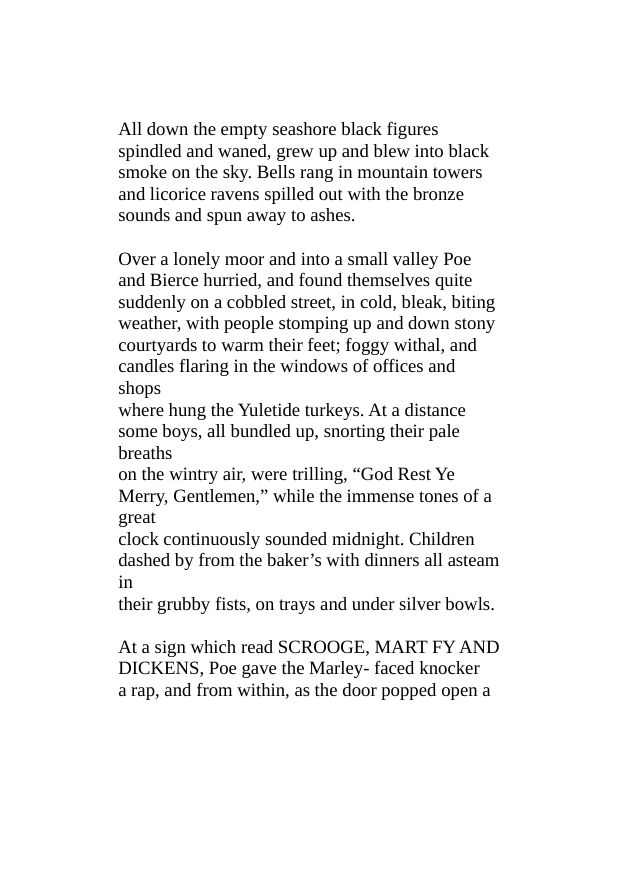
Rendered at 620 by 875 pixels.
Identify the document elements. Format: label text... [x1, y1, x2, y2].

text All down the empty seashore black figures spindled and waned, grew up and blew into black smoke on the sky. Bells rang in mountain towers and licorice ravens spilled out with the bronze sounds and spun away to ashes. Over a lonely moor and into a small valley Poe and Bierce hurried, and found themselves quite suddenly on a cobbled street, in cold, bleak, biting weather, with people stomping up and down stony courtyards to warm their feet; foggy withal, and candles flaring in the windows of offices and shops where hung the Yuletide turkeys. At a distance some boys, all bundled up, snorting their pale breaths on the wintry air, were trilling, “God Rest Ye Merry, Gentlemen,” while the immense tones of a great clock continuously sounded midnight. Children dashed by from the baker’s with dinners all asteam in their grubby fists, on trays and under silver bowls. At a sign which read SCROOGE, MART FY AND DICKENS, Poe gave the Marley- faced knocker a rap, and from within, as the door popped open a [118, 118, 501, 700]
